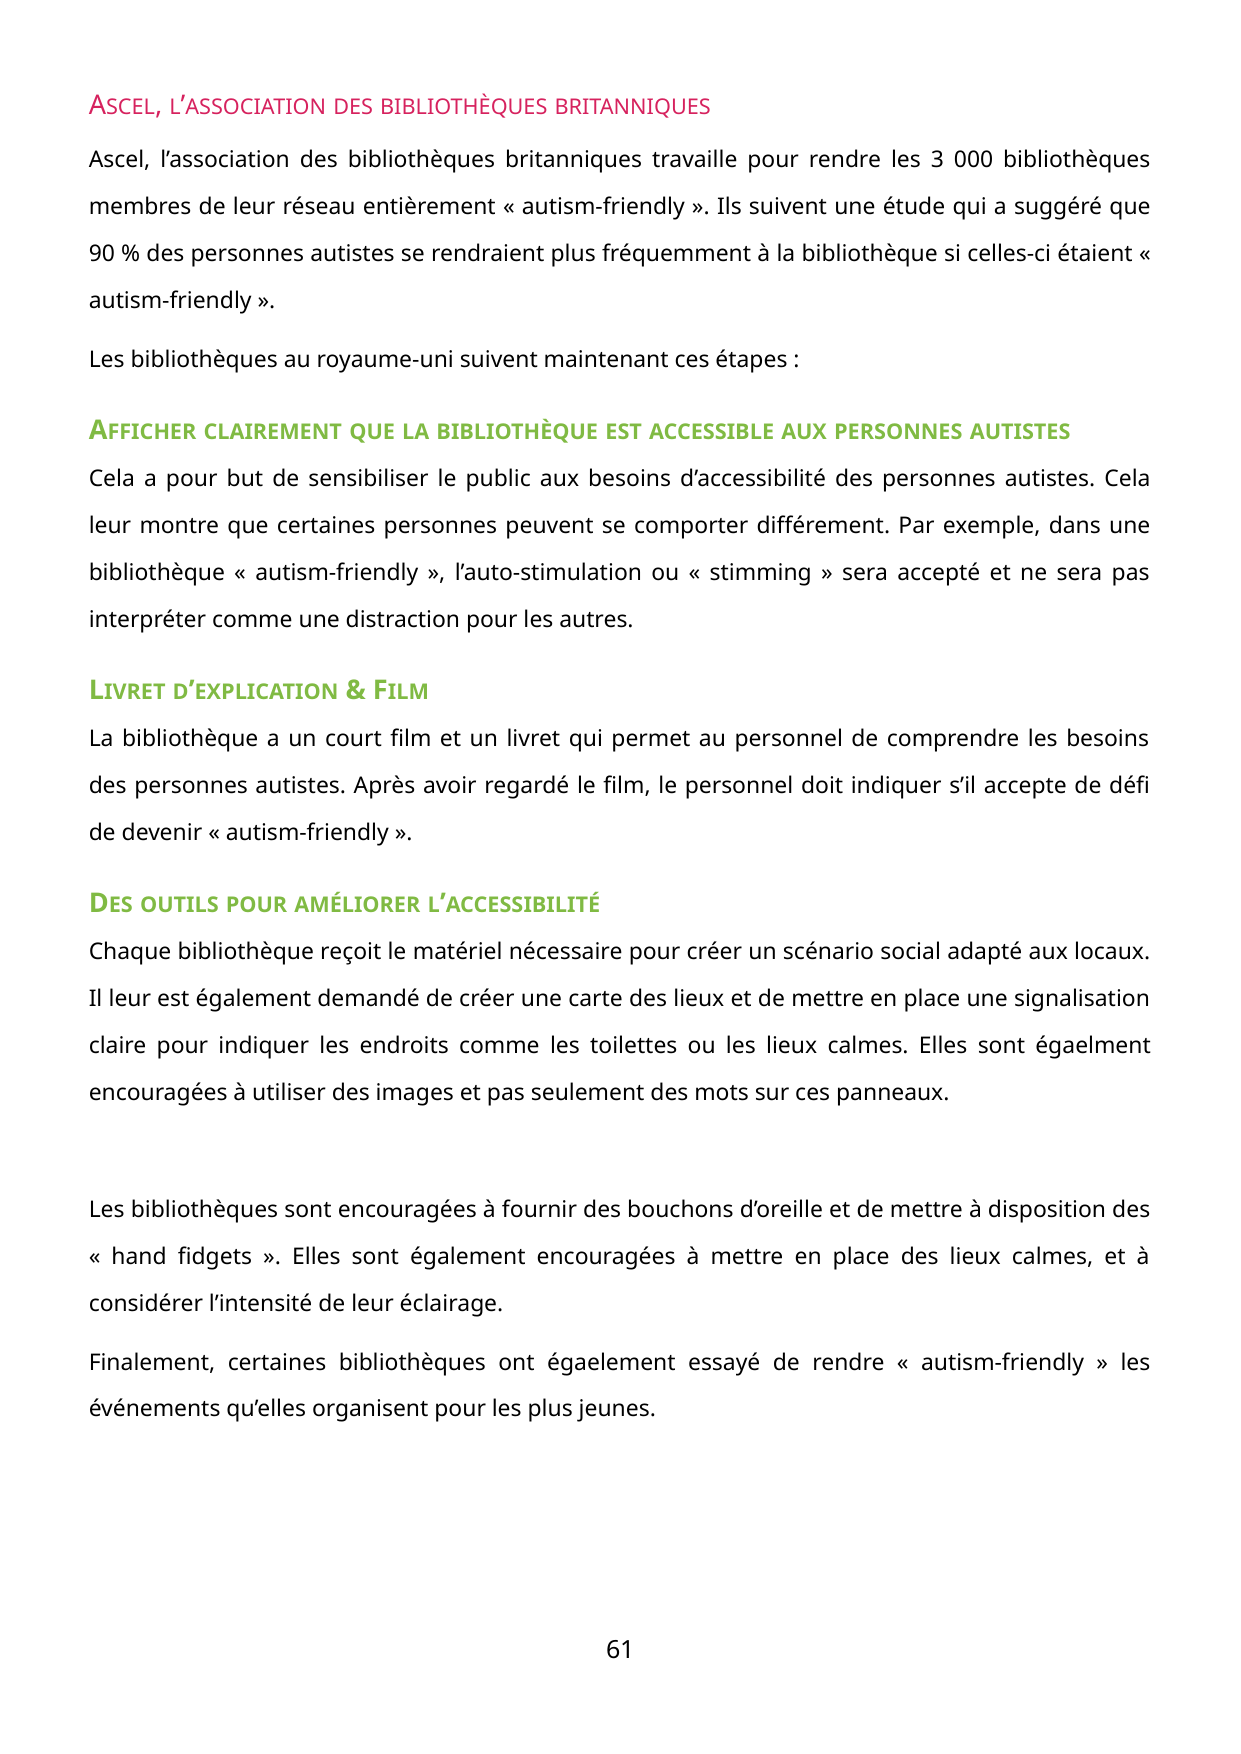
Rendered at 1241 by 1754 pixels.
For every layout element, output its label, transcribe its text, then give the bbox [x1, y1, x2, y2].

subtitle Ascel, l’association des bibliothèques britanniques [88, 86, 1152, 122]
text Les bibliothèques sont encouragées à fournir des bouchons d’oreille et de mettre à disposition des « hand fidgets ». Elles sont également encouragées à mettre en place des lieux calmes, et à considérer l’intensité de leur éclairage. [88, 1193, 1152, 1318]
text La bibliothèque a un court film et un livret qui permet au personnel de comprendre les besoins des personnes autistes. Après avoir regardé le film, le personnel doit indiquer s’il accepte de défi de devenir « autism-friendly ». [88, 722, 1152, 847]
text Finalement, certaines bibliothèques ont égaelement essayé de rendre « autism-friendly » les événements qu’elles organisent pour les plus jeunes. [88, 1345, 1152, 1423]
subtitle Afficher clairement que la bibliothèque est accessible aux personnes autistes [88, 410, 1152, 447]
text Ascel, l’association des bibliothèques britanniques travaille pour rendre les 3 000 bibliothèques membres de leur réseau entièrement « autism-friendly ». Ils suivent une étude qui a suggéré que 90 % des personnes autistes se rendraient plus fréquemment à la bibliothèque si celles-ci étaient « autism-friendly ». [88, 143, 1152, 315]
subtitle Livret d’explication & Film [88, 670, 1152, 707]
text Chaque bibliothèque reçoit le matériel nécessaire pour créer un scénario social adapté aux locaux. Il leur est également demandé de créer une carte des lieux et de mettre en place une signalisation claire pour indiquer les endroits comme les toilettes ou les lieux calmes. Elles sont égaelment encouragées à utiliser des images et pas seulement des mots sur ces panneaux. [88, 935, 1152, 1107]
subtitle Des outils pour améliorer l’accessibilité [88, 883, 1152, 920]
text Les bibliothèques au royaume-uni suivent maintenant ces étapes : [88, 343, 1152, 374]
text Cela a pour but de sensibiliser le public aux besoins d’accessibilité des personnes autistes. Cela leur montre que certaines personnes peuvent se comporter différement. Par exemple, dans une bibliothèque « autism-friendly », l’auto-stimulation ou « stimming » sera accepté et ne sera pas interpréter comme une distraction pour les autres. [88, 462, 1152, 634]
